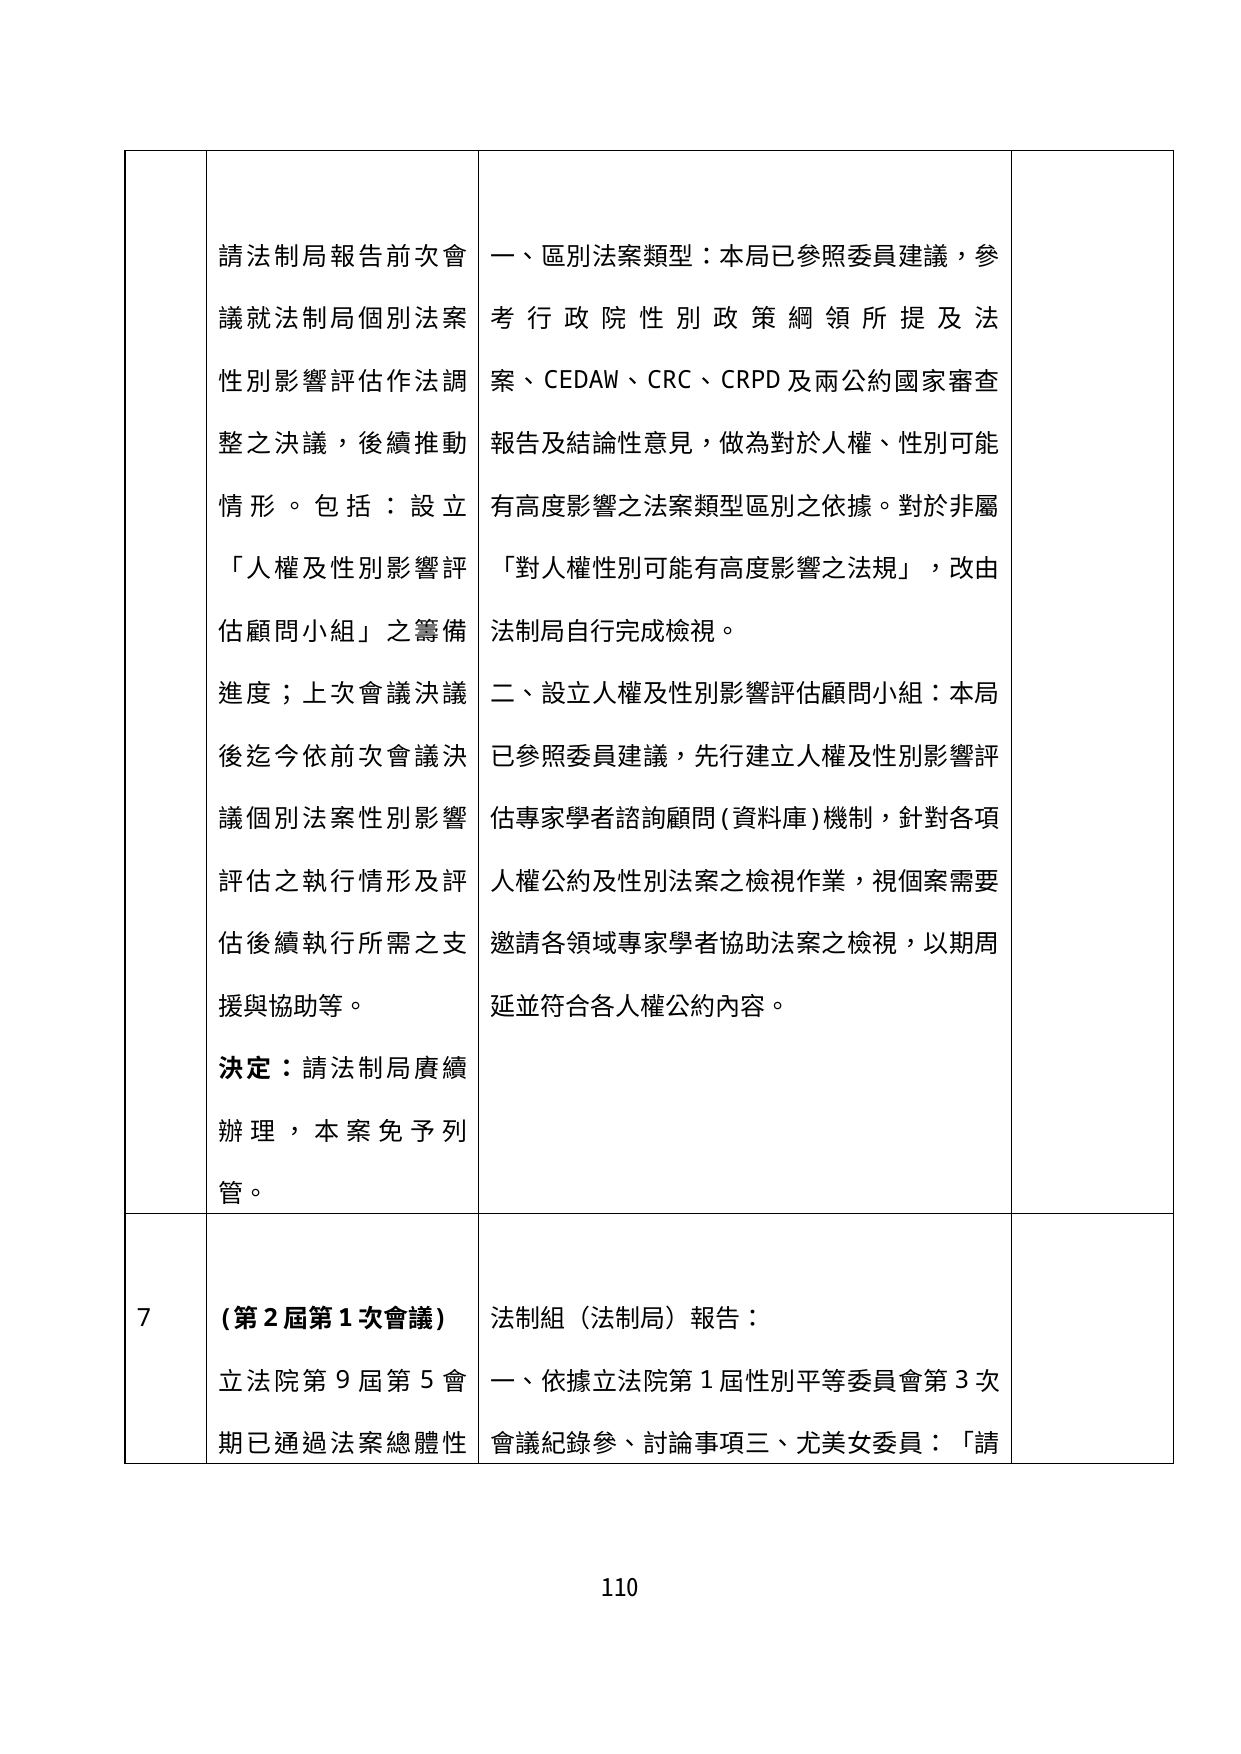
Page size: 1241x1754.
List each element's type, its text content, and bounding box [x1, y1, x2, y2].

table_cell 7 [126, 1214, 206, 1462]
table_cell [1012, 1214, 1173, 1462]
table_cell (第2屆第1次會議) 立法院第9屆第5會期已通過法案總體性 [207, 1214, 478, 1462]
table_cell 請法制局報告前次會議就法制局個別法案性別影響評估作法調整之決議，後續推動情形。包括：設立「人權及性別影響評估顧問小組」之籌備進度；上次會議決議後迄今依前次會議決議個別法案性別影響評估之執行情形及評估後續執行所需之支援與協助等。 決定：請法制局賡續辦理，本案免予列管。 [207, 151, 478, 1212]
table_cell [126, 151, 206, 1212]
table_cell 一、區別法案類型：本局已參照委員建議，參考行政院性別政策綱領所提及法案、CEDAW、CRC、CRPD及兩公約國家審查報告及結論性意見，做為對於人權、性別可能有高度影響之法案類型區別之依據。對於非屬「對人權性別可能有高度影響之法規」，改由法制局自行完成檢視。 二、設立人權及性別影響評估顧問小組：本局已參照委員建議，先行建立人權及性別影響評估專家學者諮詢顧問(資料庫)機制，針對各項人權公約及性別法案之檢視作業，視個案需要邀請各領域專家學者協助法案之檢視，以期周延並符合各人權公約內容。 [479, 151, 1011, 1212]
table_cell 法制組（法制局）報告： 一、依據立法院第1屆性別平等委員會第3次會議紀錄參、討論事項三、尤美女委員：「請 [479, 1214, 1011, 1462]
table_cell [1012, 151, 1173, 1212]
